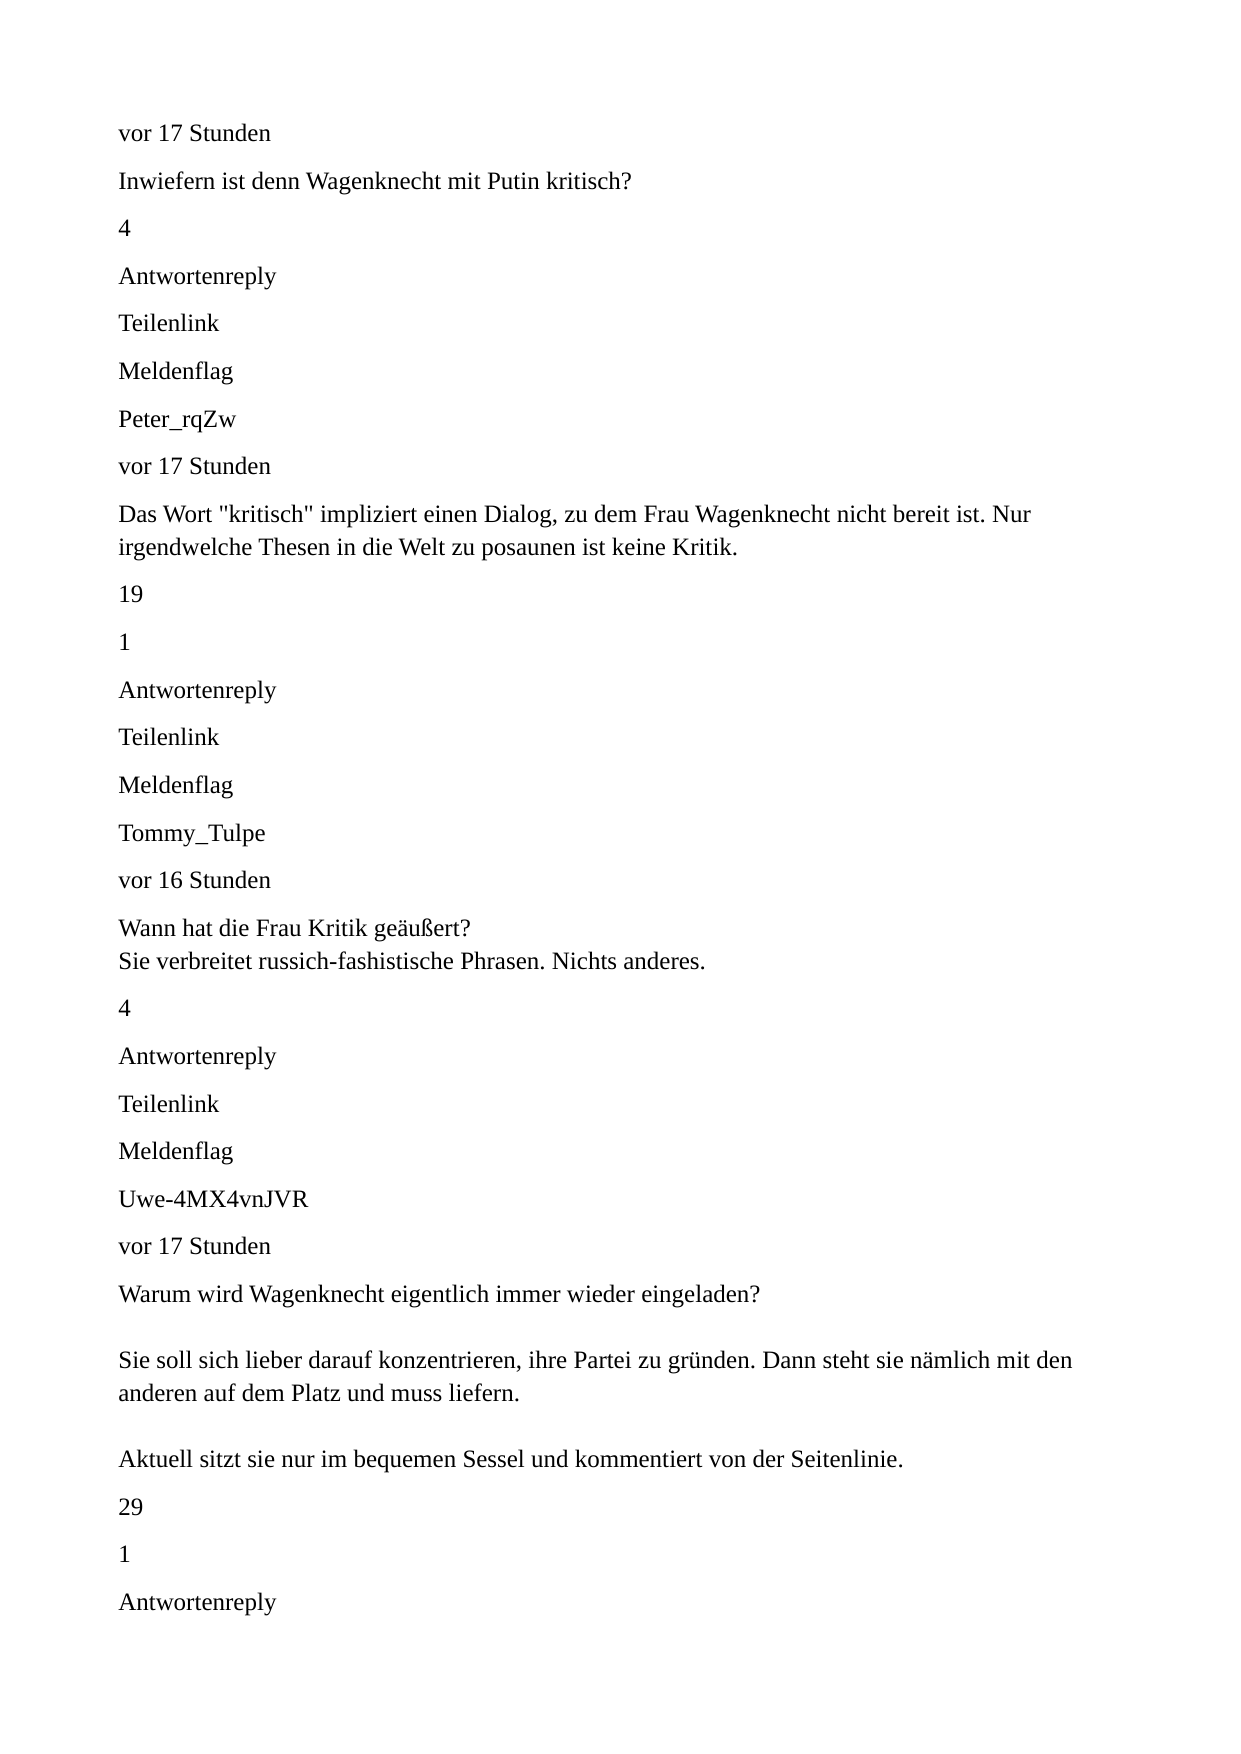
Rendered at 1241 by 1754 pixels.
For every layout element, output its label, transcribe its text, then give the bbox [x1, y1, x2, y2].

text vor 16 Stunden [118, 865, 1122, 894]
text Peter_rqZw [118, 404, 1122, 432]
text Inwiefern ist denn Wagenknecht mit Putin kritisch? [118, 166, 1122, 194]
text Tommy_Tulpe [118, 818, 1122, 846]
text 4 [118, 993, 1122, 1022]
text 1 [118, 1539, 1122, 1568]
text Antwortenreply [118, 675, 1122, 703]
text Teilenlink [118, 722, 1122, 751]
text Meldenflag [118, 356, 1122, 385]
text 4 [118, 213, 1122, 242]
text vor 17 Stunden [118, 451, 1122, 480]
text Antwortenreply [118, 1041, 1122, 1070]
text Wann hat die Frau Kritik geäußert? Sie verbreitet russich-fashistische Phrasen. Nichts anderes. [118, 913, 1122, 974]
text Warum wird Wagenknecht eigentlich immer wieder eingeladen? Sie soll sich lieber darauf konzentrieren, ihre Partei zu gründen. Dann steht sie nämlich mit den anderen auf dem Platz und muss liefern. Aktuell sitzt sie nur im bequemen Sessel und kommentiert von der Seitenlinie. [118, 1279, 1122, 1473]
text vor 17 Stunden [118, 118, 1122, 147]
text 19 [118, 579, 1122, 608]
text Antwortenreply [118, 1587, 1122, 1616]
text Meldenflag [118, 1136, 1122, 1165]
text 29 [118, 1492, 1122, 1521]
text 1 [118, 627, 1122, 656]
text Teilenlink [118, 1089, 1122, 1117]
text Uwe-4MX4vnJVR [118, 1184, 1122, 1213]
text Meldenflag [118, 770, 1122, 799]
text Teilenlink [118, 308, 1122, 337]
text vor 17 Stunden [118, 1231, 1122, 1260]
text Das Wort "kritisch" impliziert einen Dialog, zu dem Frau Wagenknecht nicht bereit ist. Nur irgendwelche Thesen in die Welt zu posaunen ist keine Kritik. [118, 499, 1122, 561]
text Antwortenreply [118, 261, 1122, 290]
